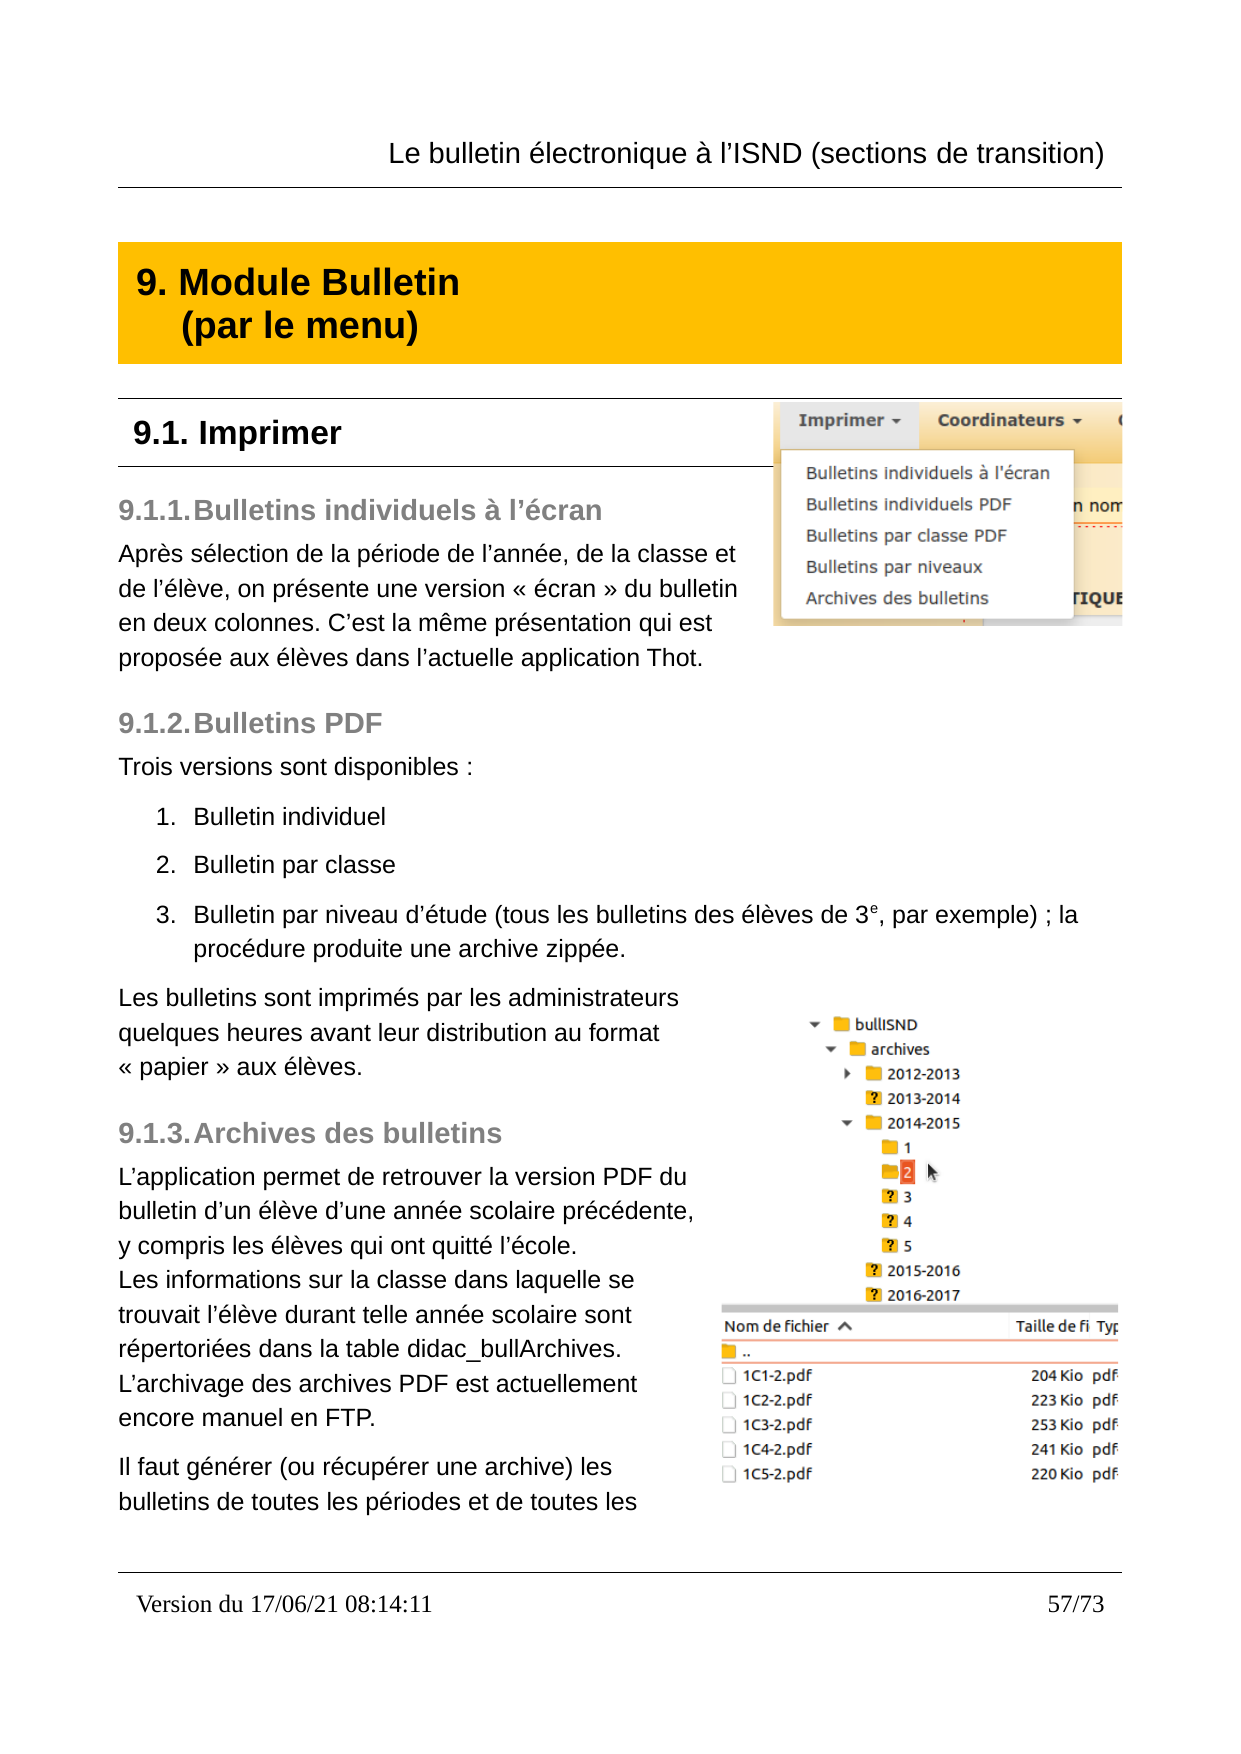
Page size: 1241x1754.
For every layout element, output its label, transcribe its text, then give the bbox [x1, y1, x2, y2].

subtitle Imprimer [118, 399, 1122, 466]
text Trois versions sont disponibles : [118, 752, 1122, 781]
subtitle Module Bulletin (par le menu) [118, 242, 1122, 364]
subtitle Bulletins PDF [118, 706, 1122, 740]
list Bulletin par classe [156, 851, 1122, 879]
list Bulletin individuel [156, 801, 1122, 830]
subtitle Bulletins individuels à l’écran [118, 493, 773, 527]
text Les bulletins sont imprimés par les administrateurs quelques heures avant leur distribution au format « papier » aux élèves. [118, 983, 1122, 1081]
text Après sélection de la période de l’année, de la classe et de l’élève, on présente une version « écran » du bulletin en deux colonnes. C’est la même présentation qui est proposée aux élèves dans l’actuelle application Thot. [118, 539, 1122, 671]
picture [773, 402, 1123, 626]
subtitle Archives des bulletins [118, 1116, 721, 1149]
list Bulletin par niveau d’étude (tous les bulletins des élèves de 3e, par exemple) ; la procédure produite une archive zippée. [156, 899, 1122, 963]
picture [721, 1011, 1119, 1489]
text Il faut générer (ou récupérer une archive) les bulletins de toutes les périodes et de toutes les [118, 1452, 1122, 1515]
text L’application permet de retrouver la version PDF du bulletin d’un élève d’une année scolaire précédente, y compris les élèves qui ont quitté l’école. Les informations sur la classe dans laquelle se trouvait l’élève durant telle année scolaire sont répertoriées dans la table didac_bullArchives. L’archivage des archives PDF est actuellement encore manuel en FTP. [118, 1162, 721, 1432]
